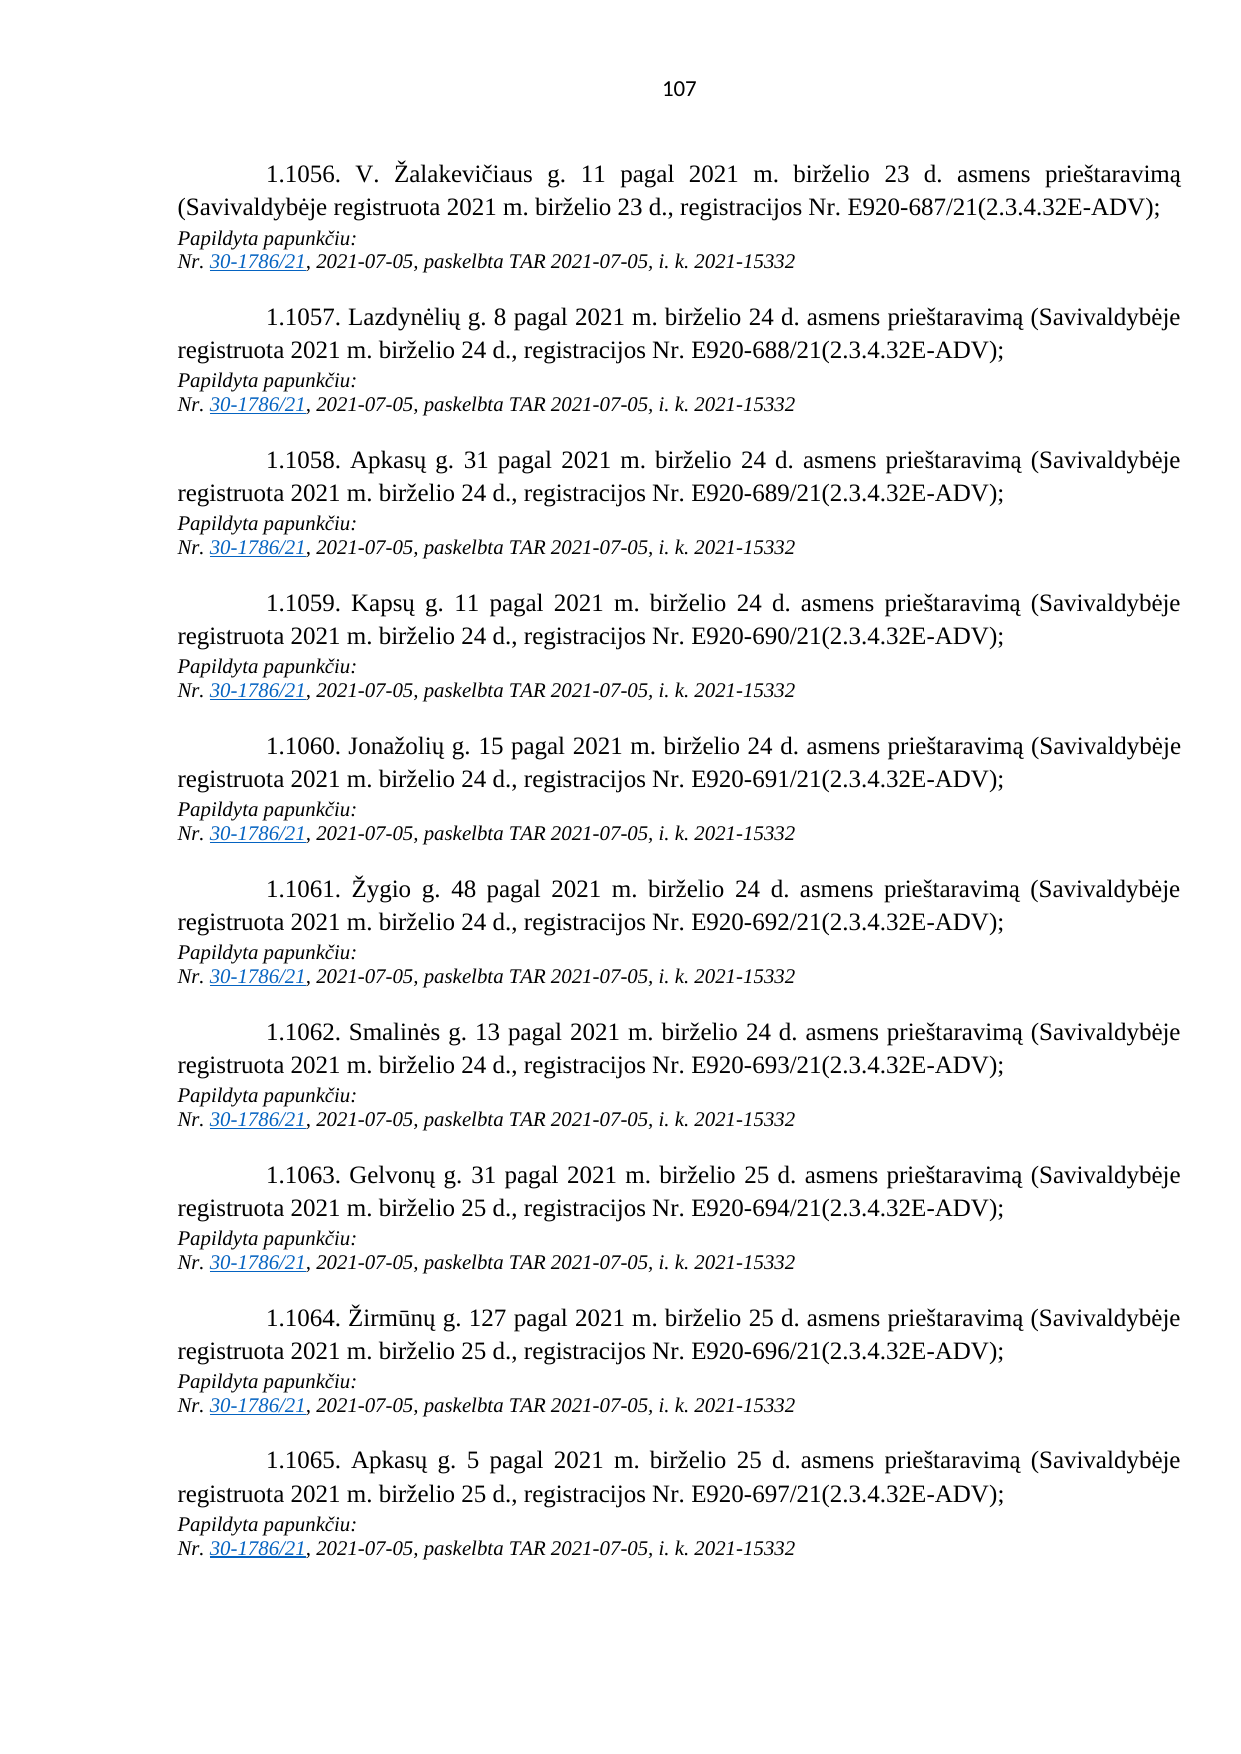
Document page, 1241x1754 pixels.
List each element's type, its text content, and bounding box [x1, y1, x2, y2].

text Papildyta papunkčiu: [177, 1226, 1181, 1250]
text Nr. 30-1786/21, 2021-07-05, paskelbta TAR 2021-07-05, i. k. 2021-15332 [177, 535, 1181, 559]
text Papildyta papunkčiu: [177, 1369, 1181, 1393]
text 1.1059. Kapsų g. 11 pagal 2021 m. birželio 24 d. asmens prieštaravimą (Savivaldybėje registruota 2021 m. birželio 24 d., registracijos Nr. E920-690/21(2.3.4.32E-ADV); [177, 588, 1181, 650]
text 1.1056. V. Žalakevičiaus g. 11 pagal 2021 m. birželio 23 d. asmens prieštaravimą (Savivaldybėje registruota 2021 m. birželio 23 d., registracijos Nr. E920-687/21(2.3.4.32E-ADV); [177, 159, 1181, 221]
text 1.1063. Gelvonų g. 31 pagal 2021 m. birželio 25 d. asmens prieštaravimą (Savivaldybėje registruota 2021 m. birželio 25 d., registracijos Nr. E920-694/21(2.3.4.32E-ADV); [177, 1160, 1181, 1222]
text 1.1062. Smalinės g. 13 pagal 2021 m. birželio 24 d. asmens prieštaravimą (Savivaldybėje registruota 2021 m. birželio 24 d., registracijos Nr. E920-693/21(2.3.4.32E-ADV); [177, 1017, 1181, 1079]
text Papildyta papunkčiu: [177, 511, 1181, 535]
text 1.1064. Žirmūnų g. 127 pagal 2021 m. birželio 25 d. asmens prieštaravimą (Savivaldybėje registruota 2021 m. birželio 25 d., registracijos Nr. E920-696/21(2.3.4.32E-ADV); [177, 1303, 1181, 1364]
text Papildyta papunkčiu: [177, 654, 1181, 678]
text 1.1061. Žygio g. 48 pagal 2021 m. birželio 24 d. asmens prieštaravimą (Savivaldybėje registruota 2021 m. birželio 24 d., registracijos Nr. E920-692/21(2.3.4.32E-ADV); [177, 874, 1181, 936]
text Nr. 30-1786/21, 2021-07-05, paskelbta TAR 2021-07-05, i. k. 2021-15332 [177, 1536, 1181, 1560]
text Nr. 30-1786/21, 2021-07-05, paskelbta TAR 2021-07-05, i. k. 2021-15332 [177, 1250, 1181, 1274]
text Nr. 30-1786/21, 2021-07-05, paskelbta TAR 2021-07-05, i. k. 2021-15332 [177, 821, 1181, 845]
text 1.1058. Apkasų g. 31 pagal 2021 m. birželio 24 d. asmens prieštaravimą (Savivaldybėje registruota 2021 m. birželio 24 d., registracijos Nr. E920-689/21(2.3.4.32E-ADV); [177, 445, 1181, 507]
text Nr. 30-1786/21, 2021-07-05, paskelbta TAR 2021-07-05, i. k. 2021-15332 [177, 964, 1181, 988]
text Nr. 30-1786/21, 2021-07-05, paskelbta TAR 2021-07-05, i. k. 2021-15332 [177, 1107, 1181, 1131]
text Papildyta papunkčiu: [177, 940, 1181, 964]
text 1.1065. Apkasų g. 5 pagal 2021 m. birželio 25 d. asmens prieštaravimą (Savivaldybėje registruota 2021 m. birželio 25 d., registracijos Nr. E920-697/21(2.3.4.32E-ADV); [177, 1446, 1181, 1507]
text Papildyta papunkčiu: [177, 797, 1181, 821]
text 1.1060. Jonažolių g. 15 pagal 2021 m. birželio 24 d. asmens prieštaravimą (Savivaldybėje registruota 2021 m. birželio 24 d., registracijos Nr. E920-691/21(2.3.4.32E-ADV); [177, 731, 1181, 793]
text Nr. 30-1786/21, 2021-07-05, paskelbta TAR 2021-07-05, i. k. 2021-15332 [177, 1393, 1181, 1417]
text Papildyta papunkčiu: [177, 368, 1181, 392]
text Nr. 30-1786/21, 2021-07-05, paskelbta TAR 2021-07-05, i. k. 2021-15332 [177, 392, 1181, 416]
text Nr. 30-1786/21, 2021-07-05, paskelbta TAR 2021-07-05, i. k. 2021-15332 [177, 678, 1181, 702]
text Papildyta papunkčiu: [177, 225, 1181, 249]
text Papildyta papunkčiu: [177, 1512, 1181, 1536]
text Papildyta papunkčiu: [177, 1083, 1181, 1107]
text 1.1057. Lazdynėlių g. 8 pagal 2021 m. birželio 24 d. asmens prieštaravimą (Savivaldybėje registruota 2021 m. birželio 24 d., registracijos Nr. E920-688/21(2.3.4.32E-ADV); [177, 302, 1181, 364]
text Nr. 30-1786/21, 2021-07-05, paskelbta TAR 2021-07-05, i. k. 2021-15332 [177, 249, 1181, 273]
